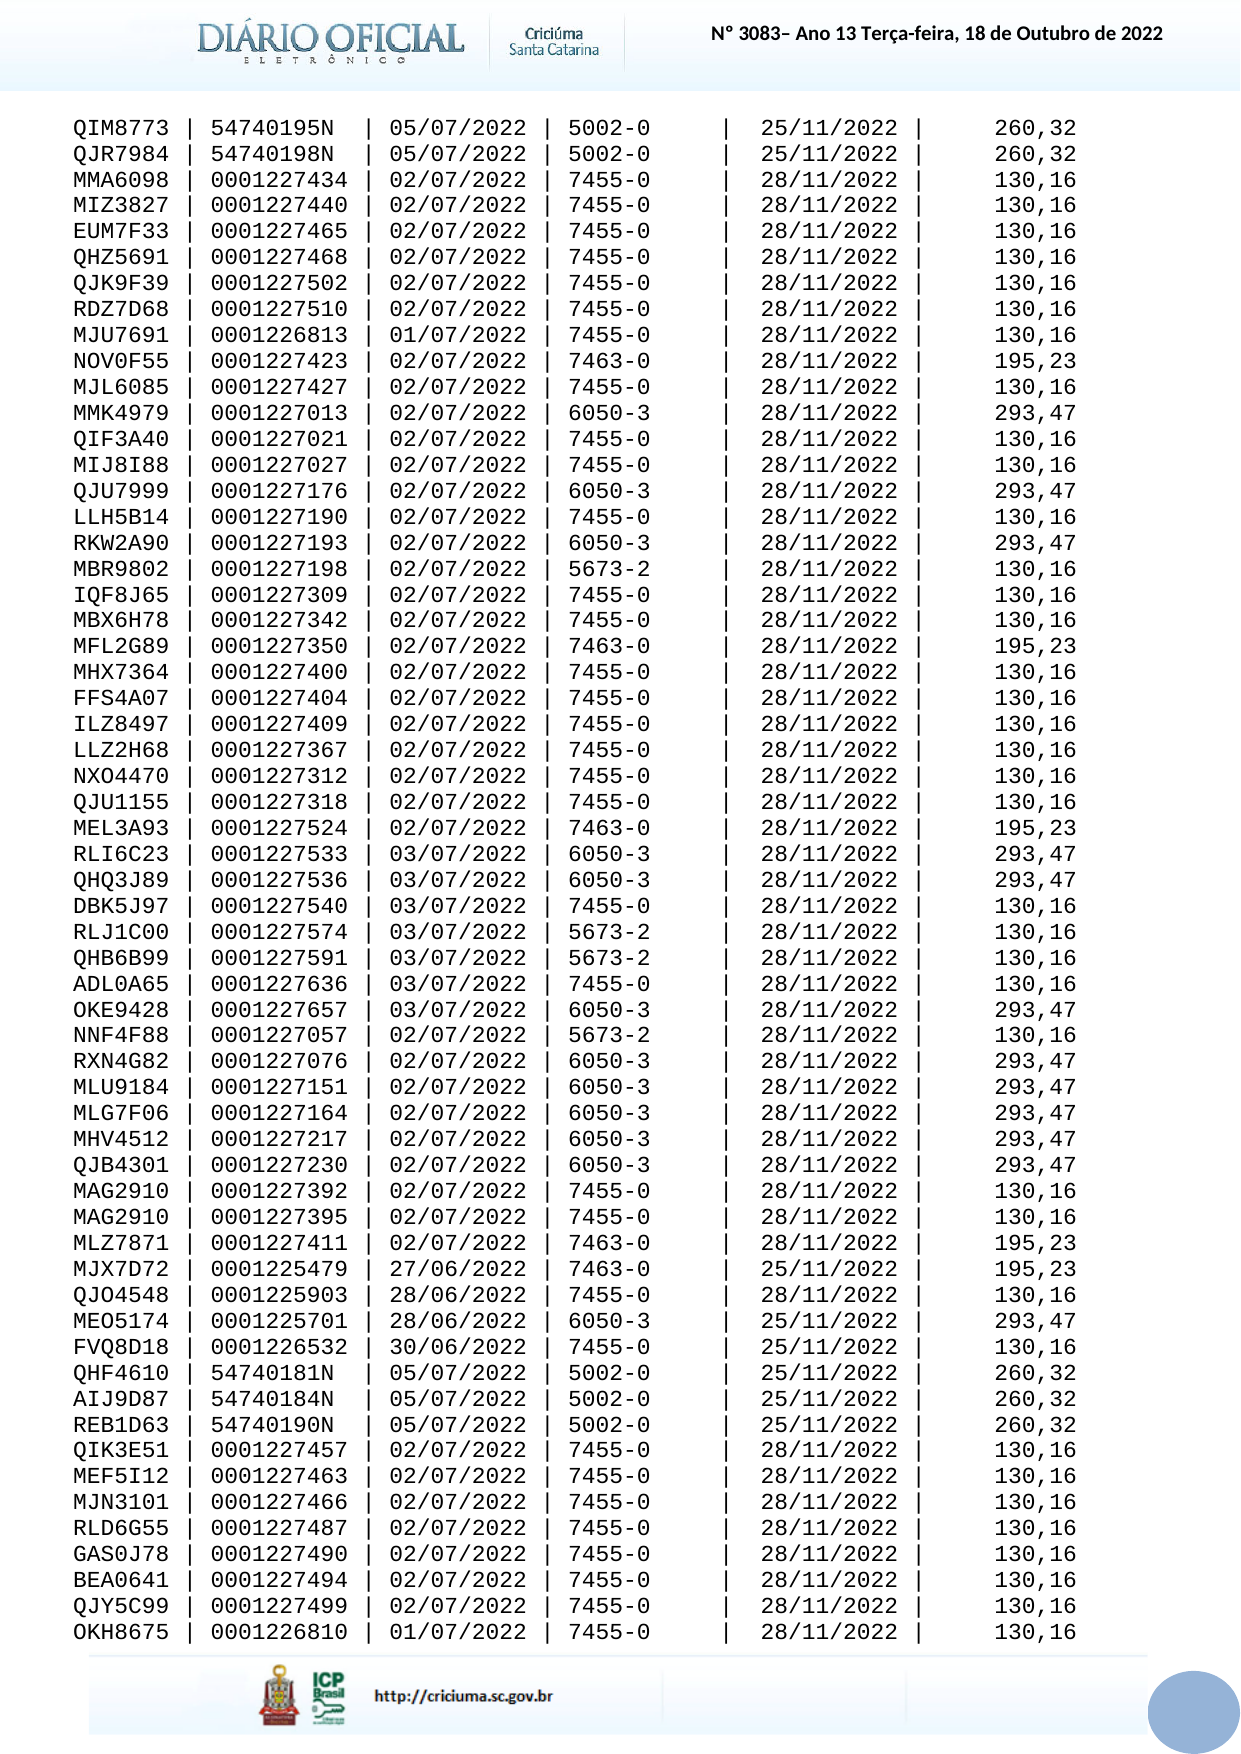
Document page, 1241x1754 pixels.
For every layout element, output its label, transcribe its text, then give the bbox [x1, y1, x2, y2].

text MHV4512 | 0001227217 | 02/07/2022 | 6050-3 | 28/11/2022 | 293,47 [59, 1128, 1167, 1153]
text EUM7F33 | 0001227465 | 02/07/2022 | 7455-0 | 28/11/2022 | 130,16 [59, 220, 1167, 246]
text MHX7364 | 0001227400 | 02/07/2022 | 7455-0 | 28/11/2022 | 130,16 [59, 661, 1167, 687]
text MEO5174 | 0001225701 | 28/06/2022 | 6050-3 | 25/11/2022 | 293,47 [59, 1309, 1167, 1335]
text ILZ8497 | 0001227409 | 02/07/2022 | 7455-0 | 28/11/2022 | 130,16 [59, 713, 1167, 738]
text RLI6C23 | 0001227533 | 03/07/2022 | 6050-3 | 28/11/2022 | 293,47 [59, 842, 1167, 868]
text OKE9428 | 0001227657 | 03/07/2022 | 6050-3 | 28/11/2022 | 293,47 [59, 998, 1167, 1024]
text MIJ8I88 | 0001227027 | 02/07/2022 | 7455-0 | 28/11/2022 | 130,16 [59, 453, 1167, 479]
text RLJ1C00 | 0001227574 | 03/07/2022 | 5673-2 | 28/11/2022 | 130,16 [59, 920, 1167, 946]
text MMK4979 | 0001227013 | 02/07/2022 | 6050-3 | 28/11/2022 | 293,47 [59, 401, 1167, 427]
text LLZ2H68 | 0001227367 | 02/07/2022 | 7455-0 | 28/11/2022 | 130,16 [59, 738, 1167, 764]
text RXN4G82 | 0001227076 | 02/07/2022 | 6050-3 | 28/11/2022 | 293,47 [59, 1050, 1167, 1076]
text MJN3101 | 0001227466 | 02/07/2022 | 7455-0 | 28/11/2022 | 130,16 [59, 1491, 1167, 1517]
text GAS0J78 | 0001227490 | 02/07/2022 | 7455-0 | 28/11/2022 | 130,16 [59, 1543, 1167, 1568]
text NXO4470 | 0001227312 | 02/07/2022 | 7455-0 | 28/11/2022 | 130,16 [59, 764, 1167, 790]
text RKW2A90 | 0001227193 | 02/07/2022 | 6050-3 | 28/11/2022 | 293,47 [59, 531, 1167, 557]
text MBX6H78 | 0001227342 | 02/07/2022 | 7455-0 | 28/11/2022 | 130,16 [59, 609, 1167, 635]
text QJB4301 | 0001227230 | 02/07/2022 | 6050-3 | 28/11/2022 | 293,47 [59, 1153, 1167, 1179]
text OKH8675 | 0001226810 | 01/07/2022 | 7455-0 | 28/11/2022 | 130,16 [59, 1620, 1167, 1646]
text FVQ8D18 | 0001226532 | 30/06/2022 | 7455-0 | 25/11/2022 | 130,16 [59, 1335, 1167, 1361]
text QJK9F39 | 0001227502 | 02/07/2022 | 7455-0 | 28/11/2022 | 130,16 [59, 272, 1167, 298]
text QHF4610 | 54740181N | 05/07/2022 | 5002-0 | 25/11/2022 | 260,32 [59, 1361, 1167, 1387]
text QIF3A40 | 0001227021 | 02/07/2022 | 7455-0 | 28/11/2022 | 130,16 [59, 427, 1167, 453]
text MJL6085 | 0001227427 | 02/07/2022 | 7455-0 | 28/11/2022 | 130,16 [59, 375, 1167, 401]
text MMA6098 | 0001227434 | 02/07/2022 | 7455-0 | 28/11/2022 | 130,16 [59, 168, 1167, 194]
text QJU7999 | 0001227176 | 02/07/2022 | 6050-3 | 28/11/2022 | 293,47 [59, 479, 1167, 505]
text MLU9184 | 0001227151 | 02/07/2022 | 6050-3 | 28/11/2022 | 293,47 [59, 1076, 1167, 1102]
text MAG2910 | 0001227392 | 02/07/2022 | 7455-0 | 28/11/2022 | 130,16 [59, 1179, 1167, 1205]
text RDZ7D68 | 0001227510 | 02/07/2022 | 7455-0 | 28/11/2022 | 130,16 [59, 298, 1167, 323]
text MAG2910 | 0001227395 | 02/07/2022 | 7455-0 | 28/11/2022 | 130,16 [59, 1205, 1167, 1231]
text REB1D63 | 54740190N | 05/07/2022 | 5002-0 | 25/11/2022 | 260,32 [59, 1413, 1167, 1439]
text MIZ3827 | 0001227440 | 02/07/2022 | 7455-0 | 28/11/2022 | 130,16 [59, 194, 1167, 220]
text QIK3E51 | 0001227457 | 02/07/2022 | 7455-0 | 28/11/2022 | 130,16 [59, 1439, 1167, 1465]
text BEA0641 | 0001227494 | 02/07/2022 | 7455-0 | 28/11/2022 | 130,16 [59, 1568, 1167, 1594]
text LLH5B14 | 0001227190 | 02/07/2022 | 7455-0 | 28/11/2022 | 130,16 [59, 505, 1167, 531]
text NNF4F88 | 0001227057 | 02/07/2022 | 5673-2 | 28/11/2022 | 130,16 [59, 1024, 1167, 1050]
text MLG7F06 | 0001227164 | 02/07/2022 | 6050-3 | 28/11/2022 | 293,47 [59, 1102, 1167, 1128]
text MBR9802 | 0001227198 | 02/07/2022 | 5673-2 | 28/11/2022 | 130,16 [59, 557, 1167, 583]
text QJO4548 | 0001225903 | 28/06/2022 | 7455-0 | 28/11/2022 | 130,16 [59, 1283, 1167, 1309]
text QJY5C99 | 0001227499 | 02/07/2022 | 7455-0 | 28/11/2022 | 130,16 [59, 1594, 1167, 1620]
text MEF5I12 | 0001227463 | 02/07/2022 | 7455-0 | 28/11/2022 | 130,16 [59, 1465, 1167, 1491]
text MJX7D72 | 0001225479 | 27/06/2022 | 7463-0 | 25/11/2022 | 195,23 [59, 1257, 1167, 1283]
text RLD6G55 | 0001227487 | 02/07/2022 | 7455-0 | 28/11/2022 | 130,16 [59, 1517, 1167, 1543]
text NOV0F55 | 0001227423 | 02/07/2022 | 7463-0 | 28/11/2022 | 195,23 [59, 349, 1167, 375]
text QJR7984 | 54740198N | 05/07/2022 | 5002-0 | 25/11/2022 | 260,32 [59, 142, 1167, 168]
text QHQ3J89 | 0001227536 | 03/07/2022 | 6050-3 | 28/11/2022 | 293,47 [59, 868, 1167, 894]
text QIM8773 | 54740195N | 05/07/2022 | 5002-0 | 25/11/2022 | 260,32 [59, 116, 1167, 142]
text FFS4A07 | 0001227404 | 02/07/2022 | 7455-0 | 28/11/2022 | 130,16 [59, 687, 1167, 713]
text MLZ7871 | 0001227411 | 02/07/2022 | 7463-0 | 28/11/2022 | 195,23 [59, 1231, 1167, 1257]
text ADL0A65 | 0001227636 | 03/07/2022 | 7455-0 | 28/11/2022 | 130,16 [59, 972, 1167, 998]
text MJU7691 | 0001226813 | 01/07/2022 | 7455-0 | 28/11/2022 | 130,16 [59, 323, 1167, 349]
text QJU1155 | 0001227318 | 02/07/2022 | 7455-0 | 28/11/2022 | 130,16 [59, 790, 1167, 816]
text DBK5J97 | 0001227540 | 03/07/2022 | 7455-0 | 28/11/2022 | 130,16 [59, 894, 1167, 920]
text IQF8J65 | 0001227309 | 02/07/2022 | 7455-0 | 28/11/2022 | 130,16 [59, 583, 1167, 609]
text MEL3A93 | 0001227524 | 02/07/2022 | 7463-0 | 28/11/2022 | 195,23 [59, 816, 1167, 842]
text AIJ9D87 | 54740184N | 05/07/2022 | 5002-0 | 25/11/2022 | 260,32 [59, 1387, 1167, 1413]
text QHB6B99 | 0001227591 | 03/07/2022 | 5673-2 | 28/11/2022 | 130,16 [59, 946, 1167, 972]
text MFL2G89 | 0001227350 | 02/07/2022 | 7463-0 | 28/11/2022 | 195,23 [59, 635, 1167, 661]
text QHZ5691 | 0001227468 | 02/07/2022 | 7455-0 | 28/11/2022 | 130,16 [59, 246, 1167, 272]
